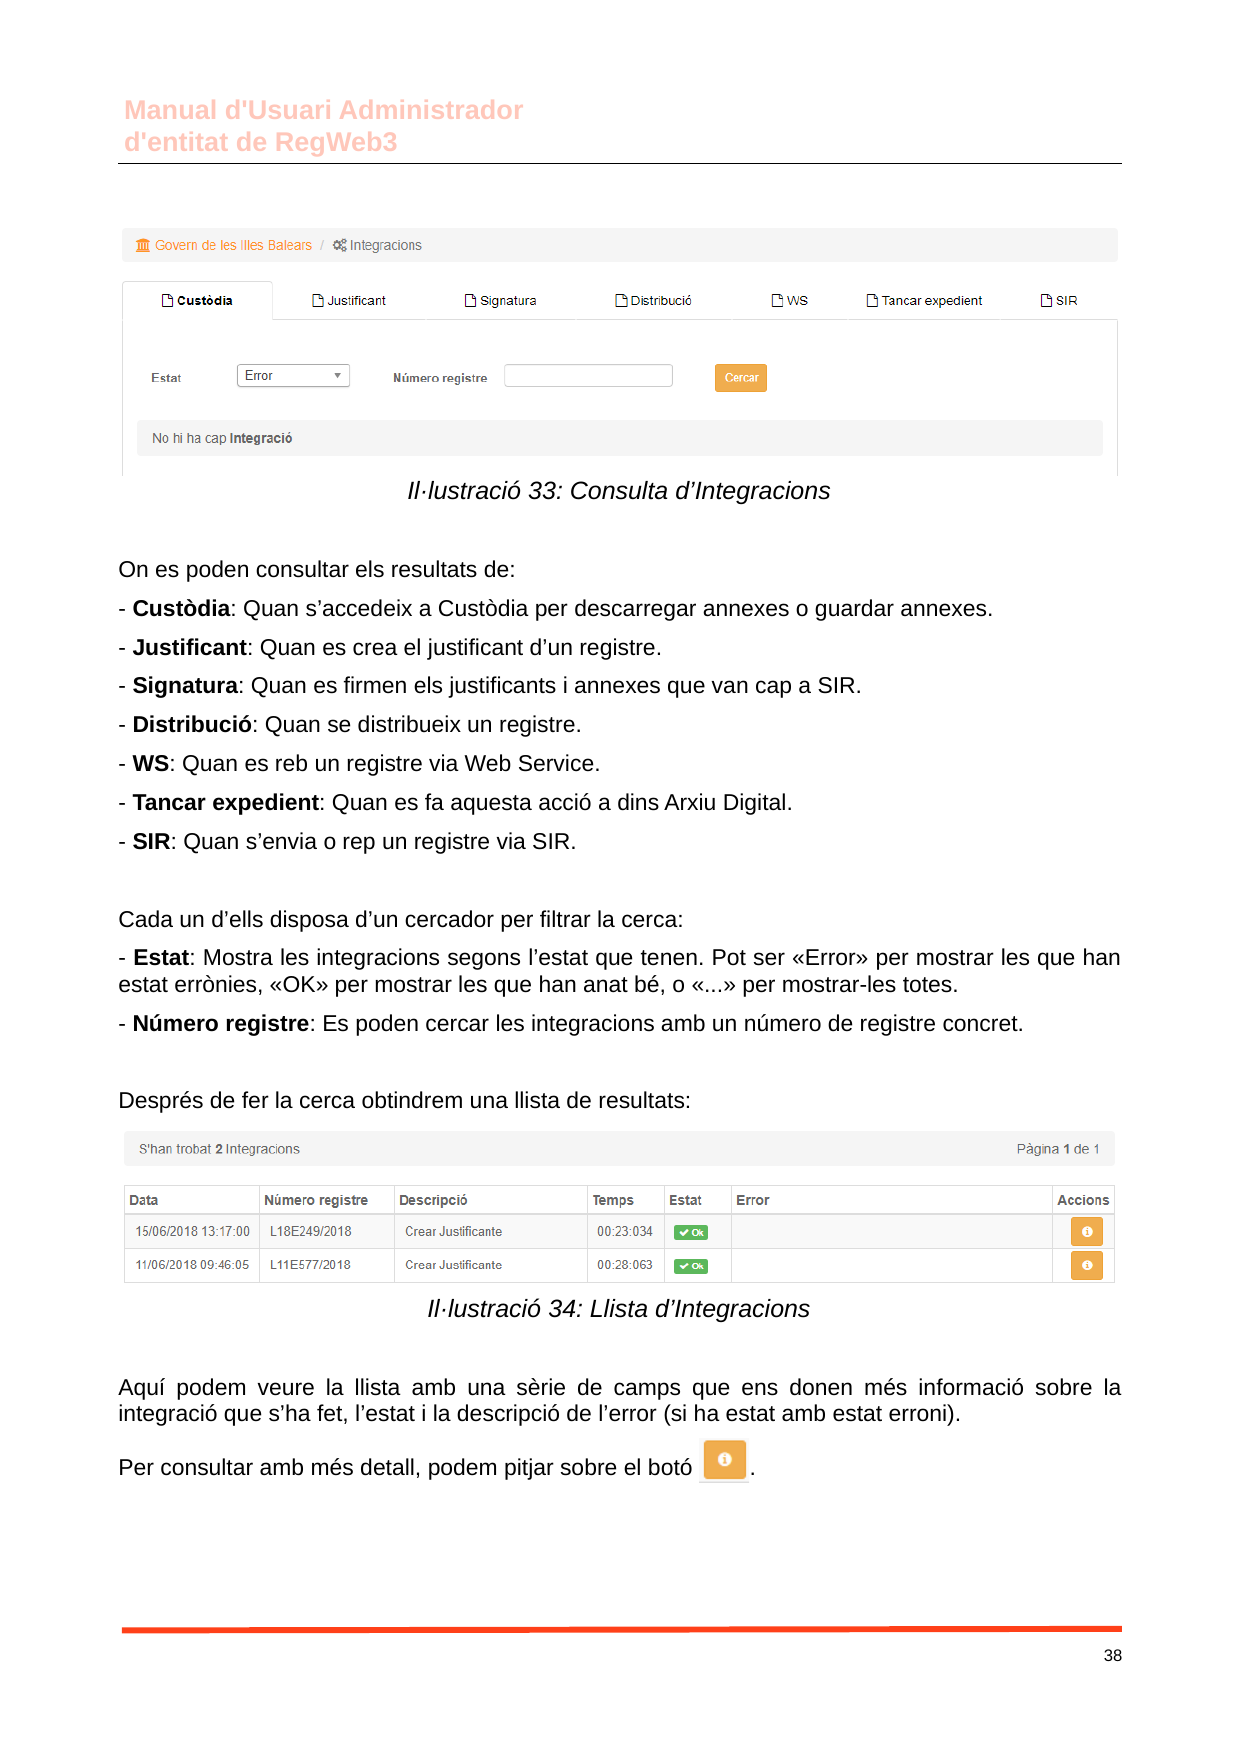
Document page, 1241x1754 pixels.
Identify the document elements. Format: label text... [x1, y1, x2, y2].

text . [750, 1439, 1122, 1483]
picture [118, 1126, 1123, 1294]
text - Tancar expedient: Quan es fa aquesta acció a dins Arxiu Digital. [118, 789, 1122, 815]
text - WS: Quan es reb un registre via Web Service. [118, 750, 1122, 776]
text Per consultar amb més detall, podem pitjar sobre el botó [118, 1439, 699, 1483]
text - Distribució: Quan se distribueix un registre. [118, 711, 1122, 738]
text - Estat: Mostra les integracions segons l’estat que tenen. Pot ser «Error» per mostrar les que han estat errònies, «OK» per mostrar les que han anat bé, o «...» per mostrar-les totes. [118, 944, 1122, 997]
picture [118, 223, 1123, 476]
text Il·lustració 33: Consulta d’Integracions [118, 476, 1122, 504]
text - Justificant: Quan es crea el justificant d’un registre. [118, 633, 1122, 660]
text - Custòdia: Quan s’accedeix a Custòdia per descarregar annexes o guardar annexes. [118, 595, 1122, 621]
text Aquí podem veure la llista amb una sèrie de camps que ens donen més informació sobre la integració que s’ha fet, l’estat i la descripció de l’error (si ha estat amb estat erroni). [118, 1374, 1122, 1426]
text Després de fer la cerca obtindrem una llista de resultats: [118, 1087, 1122, 1114]
picture [699, 1438, 750, 1483]
text - SIR: Quan s’envia o rep un registre via SIR. [118, 828, 1122, 854]
text Cada un d’ells disposa d’un cercador per filtrar la cerca: [118, 906, 1122, 932]
text On es poden consultar els resultats de: [118, 556, 1122, 582]
text - Número registre: Es poden cercar les integracions amb un número de registre concret. [118, 1009, 1122, 1036]
text - Signatura: Quan es firmen els justificants i annexes que van cap a SIR. [118, 672, 1122, 699]
text Il·lustració 34: Llista d’Integracions [118, 1294, 1122, 1322]
